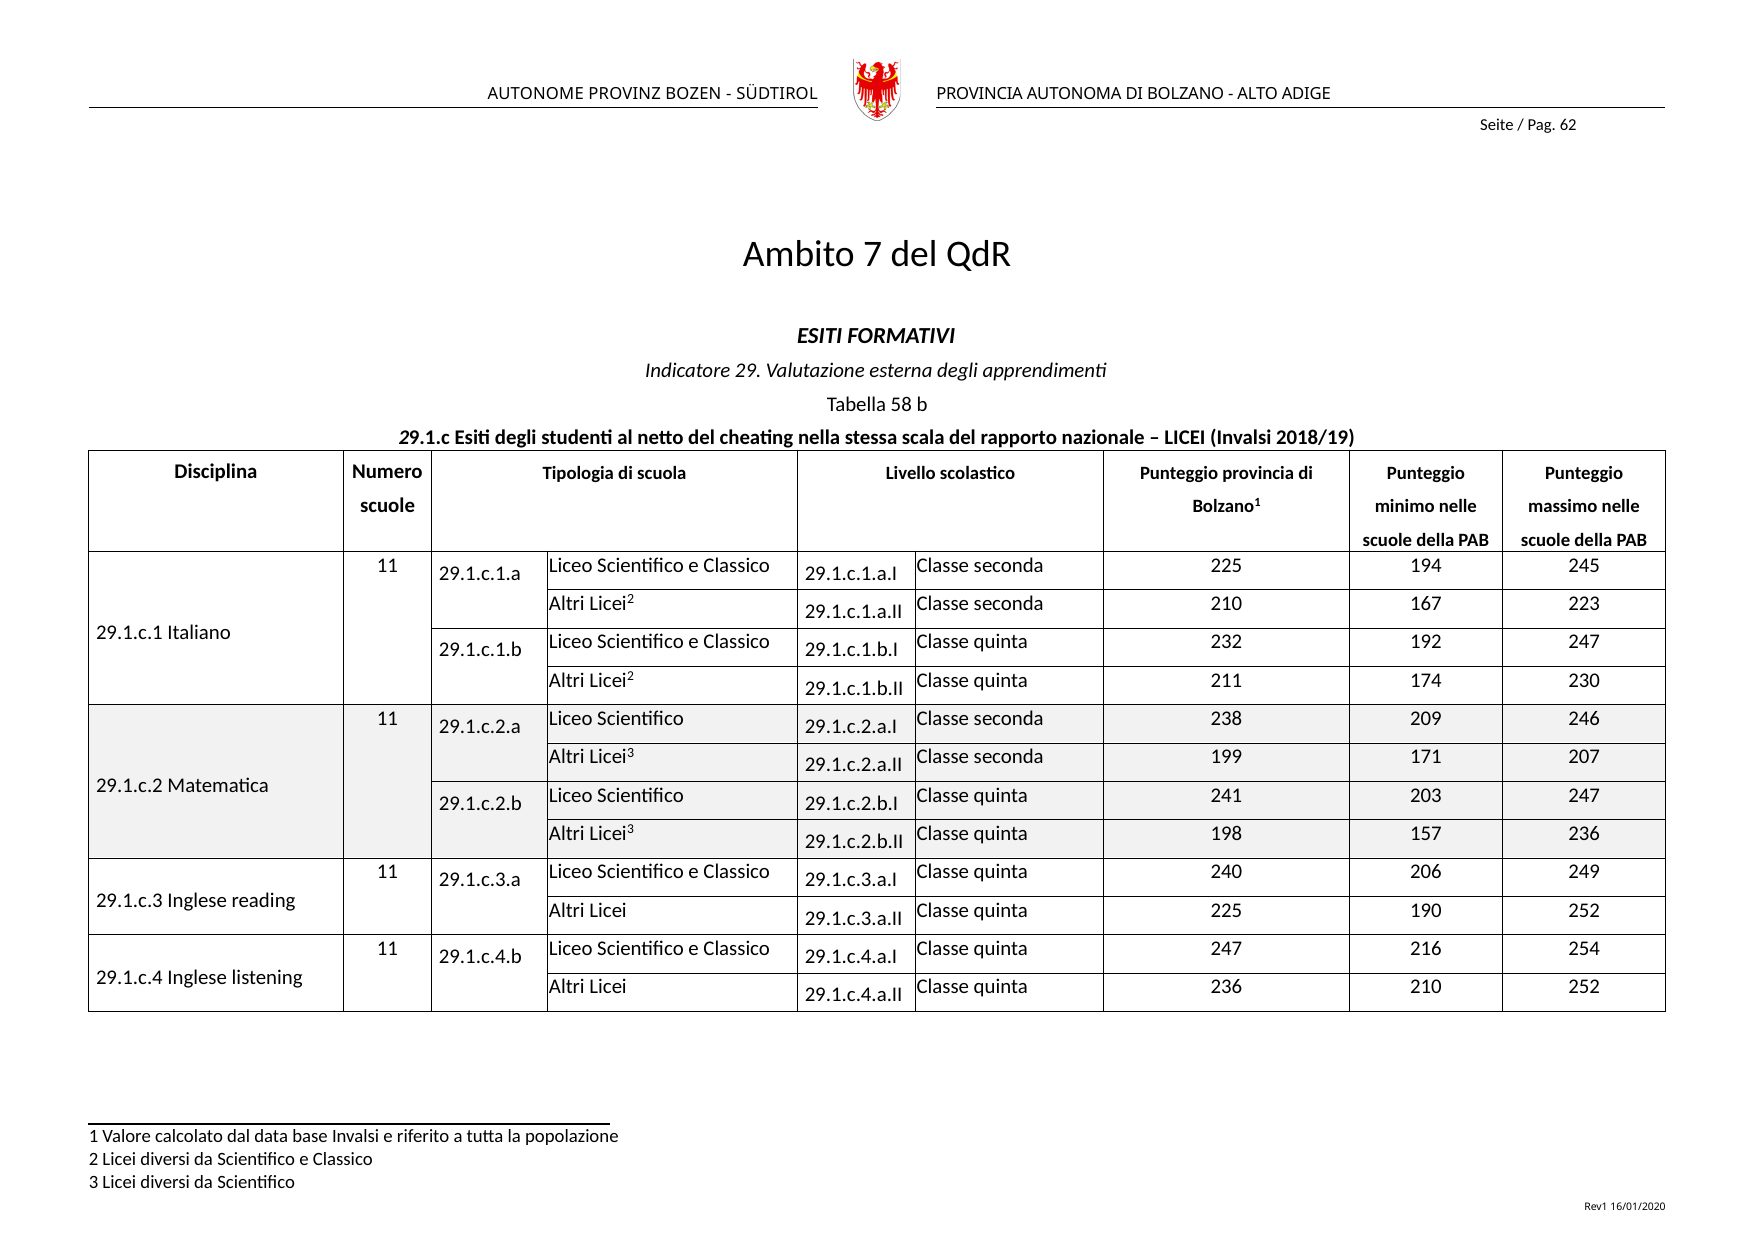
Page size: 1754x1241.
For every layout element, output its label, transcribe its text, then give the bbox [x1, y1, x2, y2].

table_cell 246 [1503, 705, 1665, 742]
table_cell 236 [1503, 820, 1665, 857]
table_cell Altri Licei3 [548, 820, 797, 857]
table_cell 245 [1503, 552, 1665, 589]
table_cell 29.1.c.3.a.I [798, 859, 915, 896]
table_cell 194 [1350, 552, 1502, 589]
table_cell 252 [1503, 897, 1665, 934]
table_cell 29.1.c.2.b.I [798, 782, 915, 819]
table_cell 223 [1503, 590, 1665, 627]
table_cell 29.1.c.4.b [432, 935, 547, 1011]
table_cell 247 [1503, 782, 1665, 819]
table_cell 190 [1350, 897, 1502, 934]
table_cell 29.1.c.2.a.I [798, 705, 915, 742]
table_cell 241 [1104, 782, 1349, 819]
table_cell Tipologia di scuola [432, 451, 797, 551]
table_cell 29.1.c.1.a.I [798, 552, 915, 589]
table_cell Classe quinta [916, 820, 1103, 857]
table_cell Classe seconda [916, 744, 1103, 781]
table_cell Classe quinta [916, 974, 1103, 1011]
table_cell 11 [344, 552, 431, 704]
table_cell 29.1.c.2.b.II [798, 820, 915, 857]
table_cell Classe quinta [916, 935, 1103, 972]
table_cell 211 [1104, 667, 1349, 704]
table_cell 225 [1104, 552, 1349, 589]
table_cell 209 [1350, 705, 1502, 742]
table_cell 247 [1104, 935, 1349, 972]
table_cell 157 [1350, 820, 1502, 857]
table_cell 29.1.c.3 Inglese reading [89, 859, 343, 934]
table_cell Liceo Scientifico [548, 705, 797, 742]
table_cell 171 [1350, 744, 1502, 781]
table_cell 203 [1350, 782, 1502, 819]
table_cell Altri Licei [548, 590, 797, 627]
table_cell Liceo Scientifico e Classico [548, 859, 797, 896]
table_cell 29.1.c.3.a.II [798, 897, 915, 934]
table_cell 236 [1104, 974, 1349, 1011]
table_cell 210 [1104, 590, 1349, 627]
table_cell Altri Licei [548, 744, 797, 781]
table_cell Altri Licei [548, 974, 797, 1011]
table_cell Classe seconda [916, 705, 1103, 742]
table_cell 216 [1350, 935, 1502, 972]
table_cell 29.1.c.2 Matematica [89, 705, 343, 857]
table_cell 254 [1503, 935, 1665, 972]
table_cell 29.1.c.4 Inglese listening [89, 935, 343, 1011]
table_cell 29.1.c.1.b [432, 629, 547, 704]
table_cell 206 [1350, 859, 1502, 896]
table_cell 199 [1104, 744, 1349, 781]
table_cell Liceo Scientifico [548, 782, 797, 819]
table_cell 192 [1350, 629, 1502, 666]
table_cell 225 [1104, 897, 1349, 934]
table_cell 198 [1104, 820, 1349, 857]
table_cell 29.1.c.1 Italiano [89, 552, 343, 704]
table_cell Punteggio massimo nelle scuole della PAB [1503, 451, 1665, 551]
table_cell Classe quinta [916, 667, 1103, 704]
table_cell Altri Licei [548, 897, 797, 934]
table_cell 29.1.c.1.a [432, 552, 547, 627]
table_cell Disciplina [89, 451, 343, 551]
table_cell 207 [1503, 744, 1665, 781]
table_cell 252 [1503, 974, 1665, 1011]
table_cell Punteggio provincia di Bolzano [1104, 451, 1349, 551]
table_cell 240 [1104, 859, 1349, 896]
table_cell 29.1.c.4.a.II [798, 974, 915, 1011]
table_cell 167 [1350, 590, 1502, 627]
table_cell 210 [1350, 974, 1502, 1011]
table_cell Punteggio minimo nelle scuole della PAB [1350, 451, 1502, 551]
table_cell Liceo Scientifico e Classico [548, 629, 797, 666]
table_cell Liceo Scientifico e Classico [548, 935, 797, 972]
table_cell 11 [344, 705, 431, 857]
table_cell Classe quinta [916, 782, 1103, 819]
table_cell Classe quinta [916, 897, 1103, 934]
table_cell 29.1.c.4.a.I [798, 935, 915, 972]
table_cell Classe quinta [916, 629, 1103, 666]
table_header Ambito 7 del QdR ESITI FORMATIVI Indicatore 29. Valutazione esterna degli apprendimenti Tabella 58 b 29.1.c Esiti degli studenti al netto del cheating nella stessa scala del rapporto nazionale – LICEI (Invalsi 2018/19) [89, 230, 1665, 450]
table_cell 174 [1350, 667, 1502, 704]
table_cell 29.1.c.2.a [432, 705, 547, 781]
table_cell 29.1.c.2.b [432, 782, 547, 857]
table_cell Classe seconda [916, 552, 1103, 589]
table_cell Classe seconda [916, 590, 1103, 627]
table_cell Livello scolastico [798, 451, 1103, 551]
table_cell 29.1.c.2.a.II [798, 744, 915, 781]
table_cell 232 [1104, 629, 1349, 666]
table_cell Altri Licei2 [548, 667, 797, 704]
table_cell 238 [1104, 705, 1349, 742]
table_cell 29.1.c.1.b.II [798, 667, 915, 704]
table_cell 29.1.c.1.a.II [798, 590, 915, 627]
table_cell 230 [1503, 667, 1665, 704]
table_cell 247 [1503, 629, 1665, 666]
table_cell 11 [344, 859, 431, 934]
table_cell 29.1.c.1.b.I [798, 629, 915, 666]
table_cell 11 [344, 935, 431, 1011]
table_cell 29.1.c.3.a [432, 859, 547, 934]
table_cell Classe quinta [916, 859, 1103, 896]
table_cell 249 [1503, 859, 1665, 896]
table_cell Liceo Scientifico e Classico [548, 552, 797, 589]
table_cell Numero scuole [344, 451, 431, 551]
